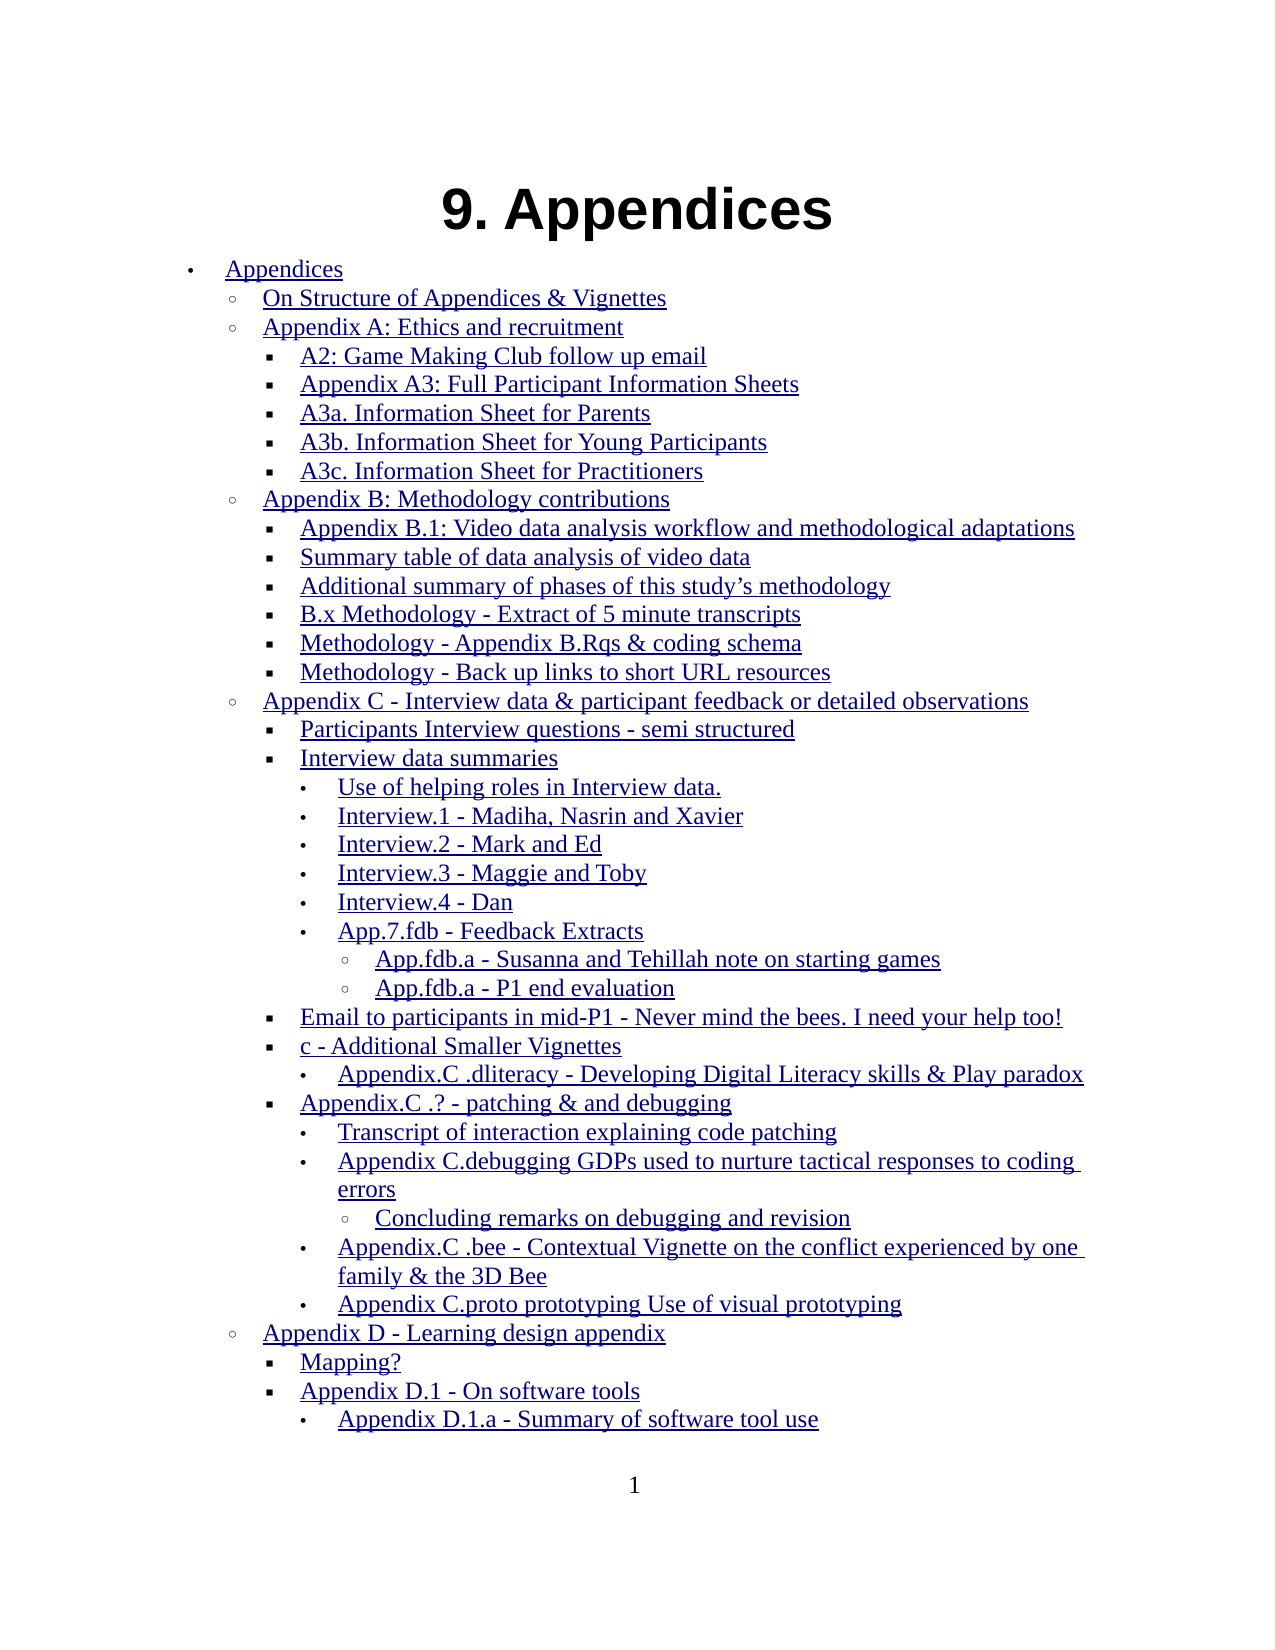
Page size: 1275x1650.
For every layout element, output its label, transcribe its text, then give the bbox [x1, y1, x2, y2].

list App.7.fdb - Feedback Extracts [300, 916, 1125, 944]
list Appendix.C .? - patching & and debugging [262, 1088, 1125, 1117]
list c - Additional Smaller Vignettes [262, 1031, 1125, 1059]
list A2: Game Making Club follow up email [262, 341, 1125, 369]
list App.fdb.a - Susanna and Tehillah note on starting games [337, 944, 1125, 973]
list B.x Methodology - Extract of 5 minute transcripts [262, 599, 1125, 628]
list Transcript of interaction explaining code patching [300, 1117, 1125, 1146]
list Email to participants in mid-P1 - Never mind the bees. I need your help too! [262, 1002, 1125, 1031]
list Participants Interview questions - semi structured [262, 714, 1125, 743]
list Interview.3 - Maggie and Toby [300, 858, 1125, 887]
list Appendix C - Interview data & participant feedback or detailed observations [225, 686, 1125, 714]
list Interview.2 - Mark and Ed [300, 829, 1125, 858]
title 9. Appendices [150, 175, 1125, 242]
list Appendix C.debugging GDPs used to nurture tactical responses to coding errors [300, 1146, 1125, 1203]
list Methodology - Back up links to short URL resources [262, 657, 1125, 686]
list A3c. Information Sheet for Practitioners [262, 456, 1125, 484]
list App.fdb.a - P1 end evaluation [337, 973, 1125, 1002]
list Appendix.C .bee - Contextual Vignette on the conflict experienced by one family & the 3D Bee [300, 1232, 1125, 1289]
list Interview.4 - Dan [300, 887, 1125, 916]
list Appendix C.proto prototyping Use of visual prototyping [300, 1289, 1125, 1318]
list Appendix B: Methodology contributions [225, 484, 1125, 513]
list Additional summary of phases of this study’s methodology [262, 571, 1125, 599]
list Concluding remarks on debugging and revision [337, 1203, 1125, 1232]
list Appendix A3: Full Participant Information Sheets [262, 369, 1125, 398]
list On Structure of Appendices & Vignettes [225, 283, 1125, 312]
list Methodology - Appendix B.Rqs & coding schema [262, 628, 1125, 657]
list Appendices [187, 254, 1125, 283]
list Mapping? [262, 1347, 1125, 1376]
list Use of helping roles in Interview data. [300, 772, 1125, 801]
list Appendix D.1 - On software tools [262, 1376, 1125, 1404]
list Appendix D - Learning design appendix [225, 1318, 1125, 1347]
list A3b. Information Sheet for Young Participants [262, 427, 1125, 456]
list Appendix D.1.a - Summary of software tool use [300, 1404, 1125, 1433]
list Interview.1 - Madiha, Nasrin and Xavier [300, 801, 1125, 829]
list Appendix A: Ethics and recruitment [225, 312, 1125, 341]
list Appendix.C .dliteracy - Developing Digital Literacy skills & Play paradox [300, 1059, 1125, 1088]
list Summary table of data analysis of video data [262, 542, 1125, 571]
list A3a. Information Sheet for Parents [262, 398, 1125, 427]
list Interview data summaries [262, 743, 1125, 772]
list Appendix B.1: Video data analysis workflow and methodological adaptations [262, 513, 1125, 542]
